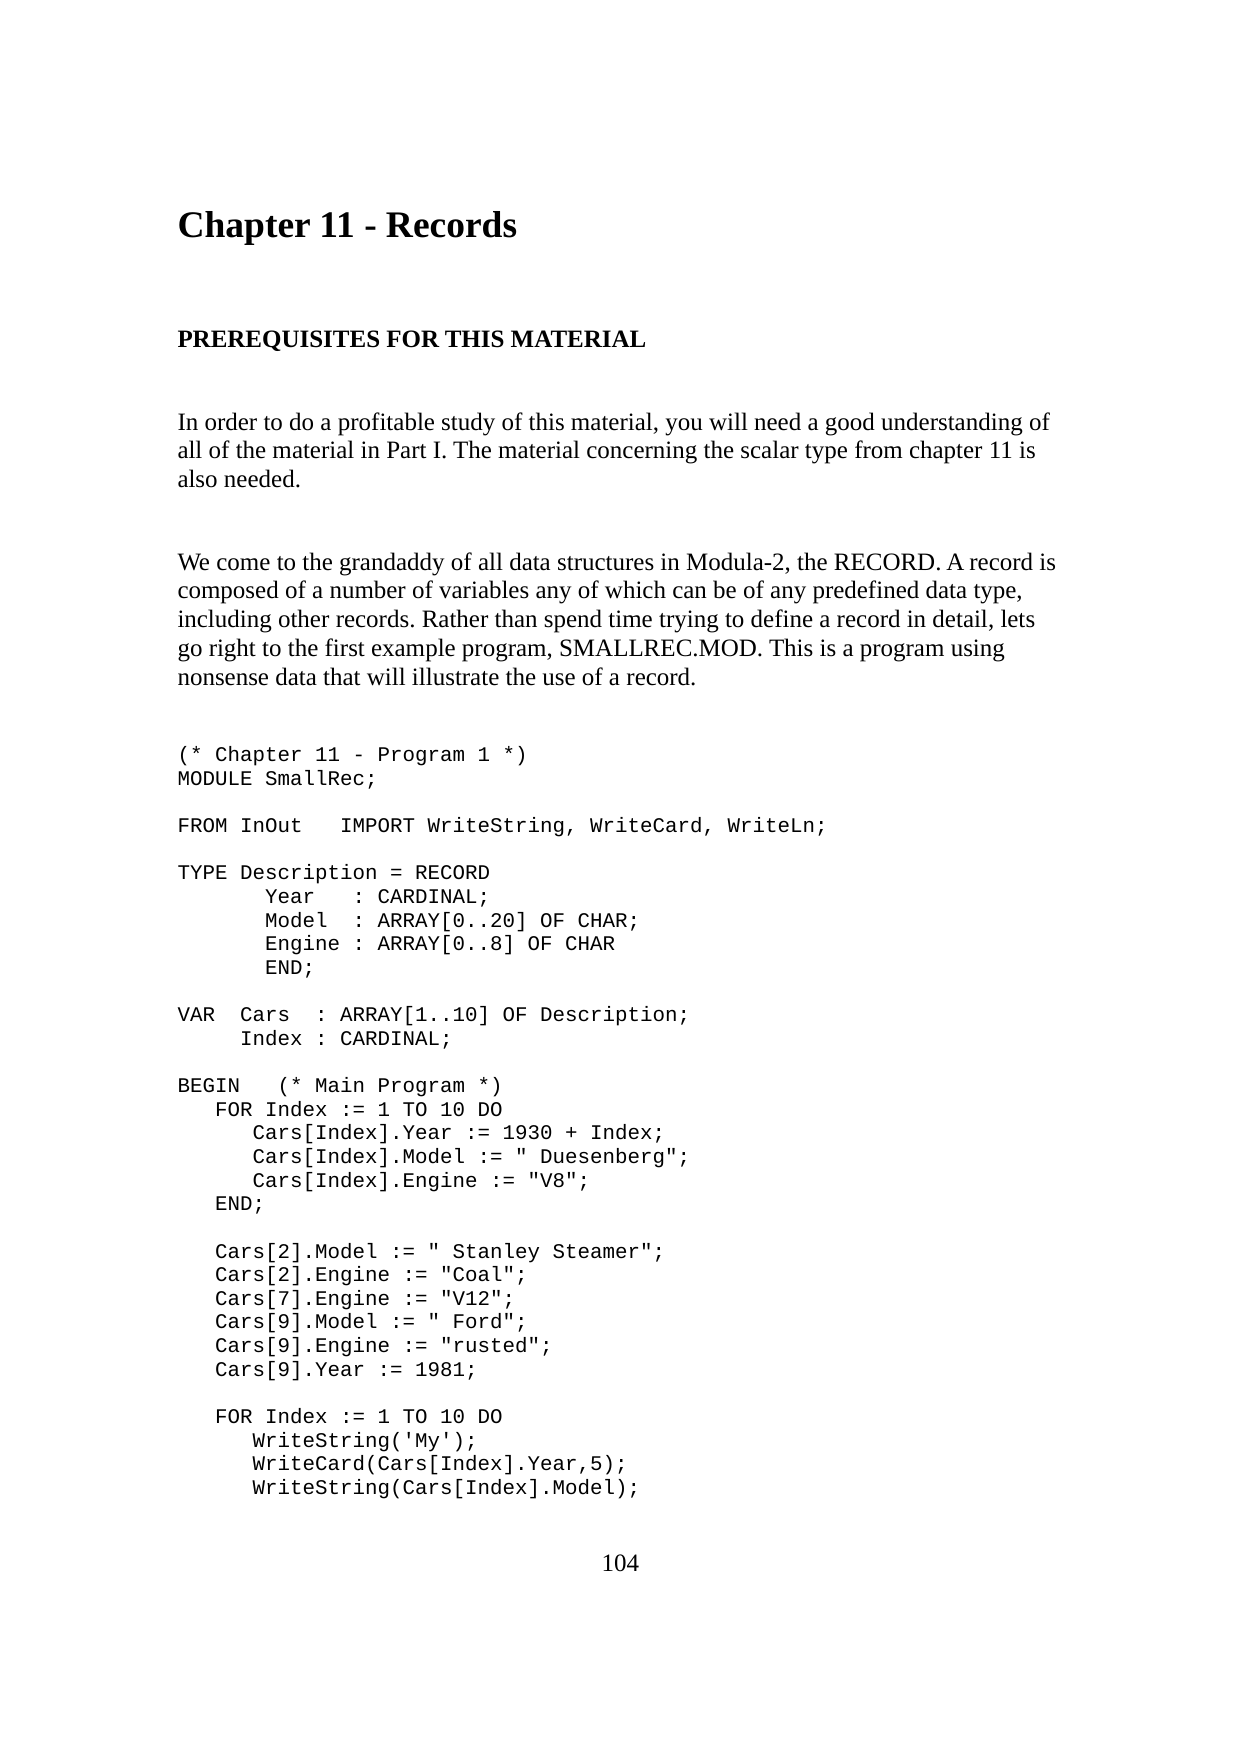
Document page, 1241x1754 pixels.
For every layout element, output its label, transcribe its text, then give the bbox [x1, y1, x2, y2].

text Cars[9].Model := " Ford"; [177, 1312, 1063, 1335]
text In order to do a profitable study of this material, you will need a good understanding of all of the material in Part I. The material concerning the scalar type from chapter 11 is also needed. [177, 407, 1063, 493]
text END; [177, 1193, 1063, 1217]
text TYPE Description = RECORD [177, 862, 1063, 886]
text FROM InOut IMPORT WriteString, WriteCard, WriteLn; [177, 815, 1063, 839]
text Year : CARDINAL; [177, 886, 1063, 909]
text Cars[2].Engine := "Coal"; [177, 1264, 1063, 1288]
text WriteCard(Cars[Index].Year,5); [177, 1453, 1063, 1477]
text (* Chapter 11 - Program 1 *) [177, 744, 1063, 768]
text BEGIN (* Main Program *) [177, 1075, 1063, 1099]
text VAR Cars : ARRAY[1..10] OF Description; [177, 1004, 1063, 1028]
text Cars[Index].Year := 1930 + Index; [177, 1122, 1063, 1146]
text Cars[9].Year := 1981; [177, 1359, 1063, 1382]
text Cars[9].Engine := "rusted"; [177, 1335, 1063, 1359]
text WriteString(Cars[Index].Model); [177, 1477, 1063, 1501]
subtitle PREREQUISITES FOR THIS MATERIAL [177, 324, 1063, 353]
text We come to the grandaddy of all data structures in Modula-2, the RECORD. A record is composed of a number of variables any of which can be of any predefined data type, including other records. Rather than spend time trying to define a record in detail, lets go right to the first example program, SMALLREC.MOD. This is a program using nonsense data that will illustrate the use of a record. [177, 547, 1063, 690]
text WriteString('My'); [177, 1430, 1063, 1453]
text Cars[7].Engine := "V12"; [177, 1288, 1063, 1312]
text FOR Index := 1 TO 10 DO [177, 1406, 1063, 1430]
text Cars[2].Model := " Stanley Steamer"; [177, 1241, 1063, 1264]
text Cars[Index].Engine := "V8"; [177, 1170, 1063, 1193]
text Model : ARRAY[0..20] OF CHAR; [177, 909, 1063, 933]
text Cars[Index].Model := " Duesenberg"; [177, 1146, 1063, 1170]
text FOR Index := 1 TO 10 DO [177, 1099, 1063, 1122]
subtitle Chapter 11 - Records [177, 202, 1063, 245]
text END; [177, 957, 1063, 981]
text MODULE SmallRec; [177, 768, 1063, 791]
text Index : CARDINAL; [177, 1028, 1063, 1051]
text Engine : ARRAY[0..8] OF CHAR [177, 933, 1063, 957]
